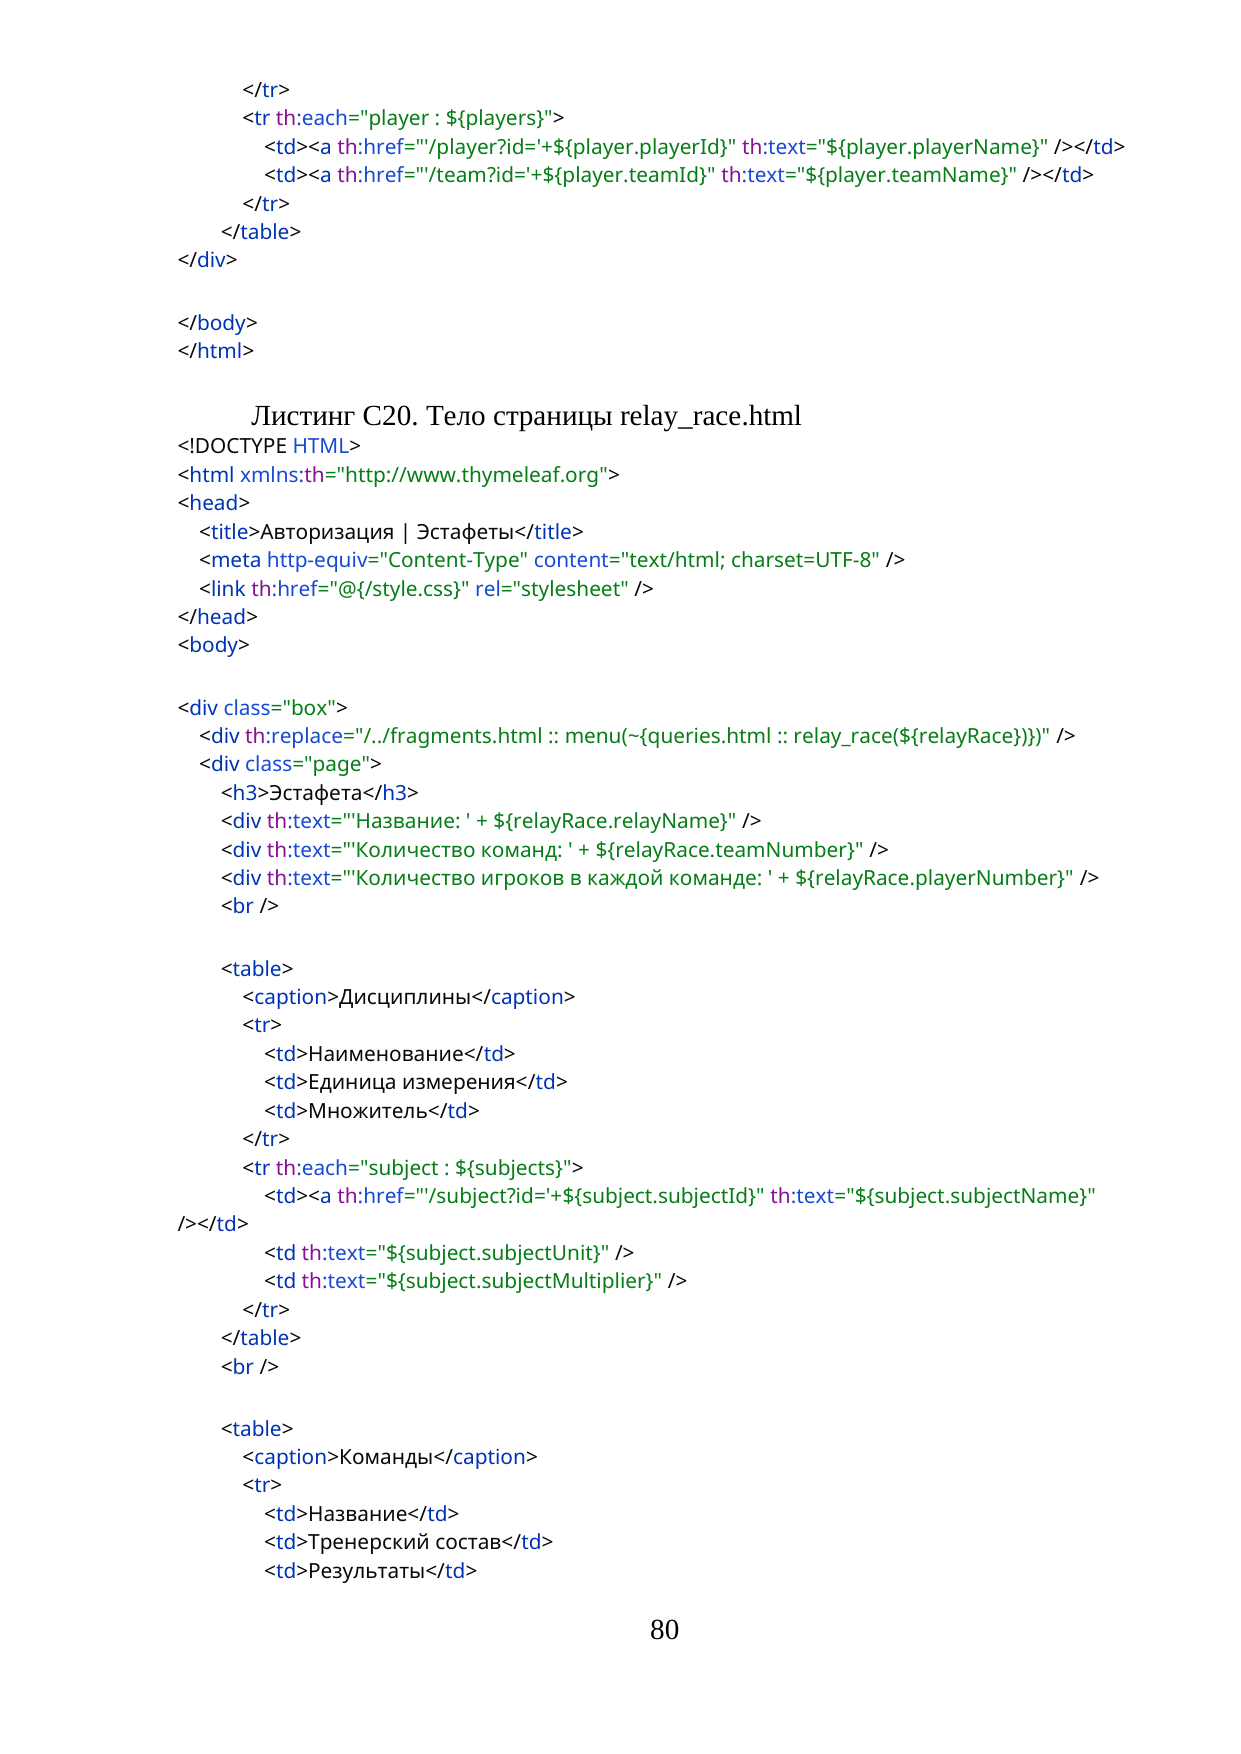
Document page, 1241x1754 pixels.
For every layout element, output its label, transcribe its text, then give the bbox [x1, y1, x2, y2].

text Листинг C20. Тело страницы relay_race.html [177, 398, 1152, 432]
text <!DOCTYPE HTML> <html xmlns:th="http://www.thymeleaf.org"> <head> <title>Авторизация | Эстафеты</title> <meta http-equiv="Content-Type" content="text/html; charset=UTF-8" /> <link th:href="@{/style.css}" rel="stylesheet" /> </head> <body> <div class="box"> <div th:replace="/../fragments.html :: menu(~{queries.html :: relay_race(${relayRace})})" /> <div class="page"> <h3>Эстафета</h3> <div th:text="'Название: ' + ${relayRace.relayName}" /> <div th:text="'Количество команд: ' + ${relayRace.teamNumber}" /> <div th:text="'Количество игроков в каждой команде: ' + ${relayRace.playerNumber}" /> <br /> <table> <caption>Дисциплины</caption> <tr> <td>Наименование</td> <td>Единица измерения</td> <td>Множитель</td> </tr> <tr th:each="subject : ${subjects}"> <td><a th:href="'/subject?id='+${subject.subjectId}" th:text="${subject.subjectName}" /></td> <td th:text="${subject.subjectUnit}" /> <td th:text="${subject.subjectMultiplier}" /> </tr> </table> <br /> <table> <caption>Команды</caption> <tr> <td>Название</td> <td>Тренерский состав</td> <td>Результаты</td> [177, 432, 1152, 1584]
text </tr> <tr th:each="player : ${players}"> <td><a th:href="'/player?id='+${player.playerId}" th:text="${player.playerName}" /></td> <td><a th:href="'/team?id='+${player.teamId}" th:text="${player.teamName}" /></td> </tr> </table> </div> </body> </html> [177, 75, 1152, 364]
